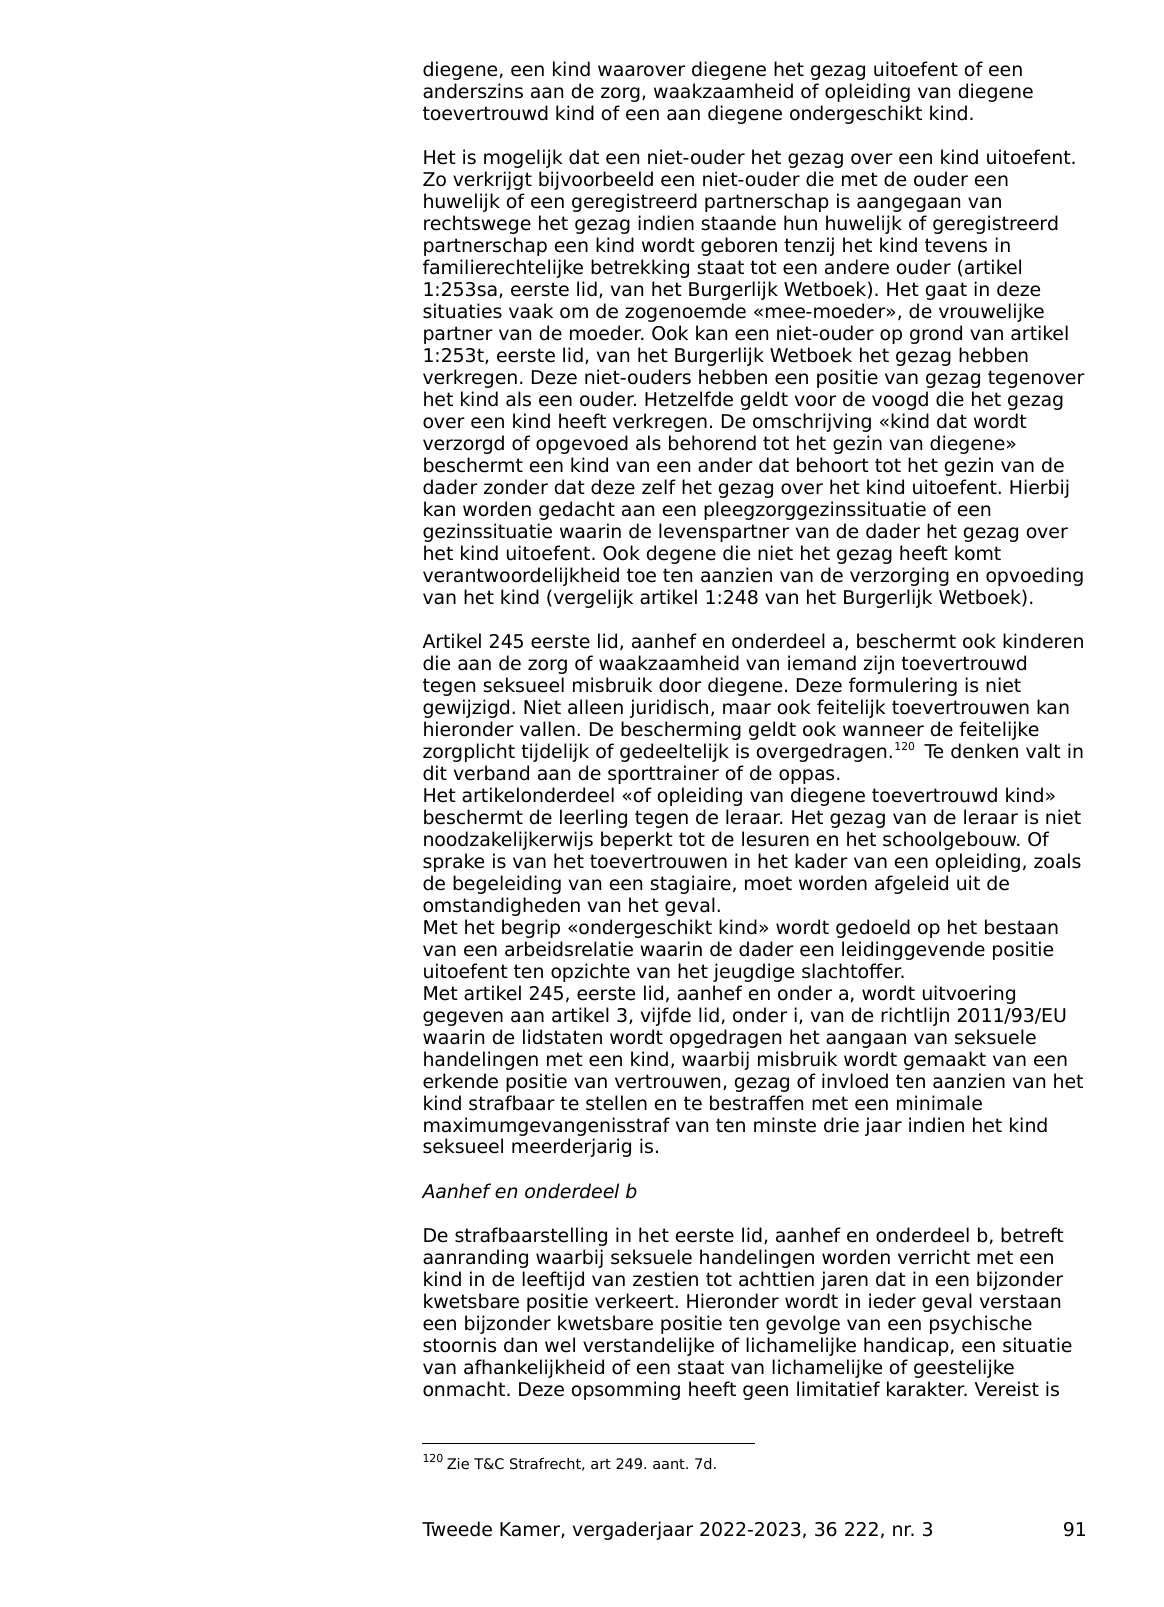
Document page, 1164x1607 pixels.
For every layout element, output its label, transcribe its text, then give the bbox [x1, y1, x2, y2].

text De strafbaarstelling in het eerste lid, aanhef en onderdeel b, betreft aanranding waarbij seksuele handelingen worden verricht met een kind in de leeftijd van zestien tot achttien jaren dat in een bijzonder kwetsbare positie verkeert. Hieronder wordt in ieder geval verstaan een bijzonder kwetsbare positie ten gevolge van een psychische stoornis dan wel verstandelijke of lichamelijke handicap, een situatie van afhankelijkheid of een staat van lichamelijke of geestelijke onmacht. Deze opsomming heeft geen limitatief karakter. Vereist is [422, 1225, 1087, 1401]
text Met het begrip «ondergeschikt kind» wordt gedoeld op het bestaan van een arbeidsrelatie waarin de dader een leidinggevende positie uitoefent ten opzichte van het jeugdige slachtoffer. [422, 917, 1087, 983]
text Het is mogelijk dat een niet-ouder het gezag over een kind uitoefent. Zo verkrijgt bijvoorbeeld een niet-ouder die met de ouder een huwelijk of een geregistreerd partnerschap is aangegaan van rechtswege het gezag indien staande hun huwelijk of geregistreerd partnerschap een kind wordt geboren tenzij het kind tevens in familierechtelijke betrekking staat tot een andere ouder (artikel 1:253sa, eerste lid, van het Burgerlijk Wetboek). Het gaat in deze situaties vaak om de zogenoemde «mee-moeder», de vrouwelijke partner van de moeder. Ook kan een niet-ouder op grond van artikel 1:253t, eerste lid, van het Burgerlijk Wetboek het gezag hebben verkregen. Deze niet-ouders hebben een positie van gezag tegenover het kind als een ouder. Hetzelfde geldt voor de voogd die het gezag over een kind heeft verkregen. De omschrijving «kind dat wordt verzorgd of opgevoed als behorend tot het gezin van diegene» beschermt een kind van een ander dat behoort tot het gezin van de dader zonder dat deze zelf het gezag over het kind uitoefent. Hierbij kan worden gedacht aan een pleegzorggezinssituatie of een gezinssituatie waarin de levenspartner van de dader het gezag over het kind uitoefent. Ook degene die niet het gezag heeft komt verantwoordelijkheid toe ten aanzien van de verzorging en opvoeding van het kind (vergelijk artikel 1:248 van het Burgerlijk Wetboek). [422, 147, 1087, 609]
text diegene, een kind waarover diegene het gezag uitoefent of een anderszins aan de zorg, waakzaamheid of opleiding van diegene toevertrouwd kind of een aan diegene ondergeschikt kind. [422, 59, 1087, 125]
subtitle Aanhef en onderdeel b [422, 1181, 1087, 1203]
text Zie T&C Strafrecht, art 249. aant. 7d. [422, 1452, 1087, 1474]
text Met artikel 245, eerste lid, aanhef en onder a, wordt uitvoering gegeven aan artikel 3, vijfde lid, onder i, van de richtlijn 2011/93/EU waarin de lidstaten wordt opgedragen het aangaan van seksuele handelingen met een kind, waarbij misbruik wordt gemaakt van een erkende positie van vertrouwen, gezag of invloed ten aanzien van het kind strafbaar te stellen en te bestraffen met een minimale maximumgevangenisstraf van ten minste drie jaar indien het kind seksueel meerderjarig is. [422, 983, 1087, 1158]
text Het artikelonderdeel «of opleiding van diegene toevertrouwd kind» beschermt de leerling tegen de leraar. Het gezag van de leraar is niet noodzakelijkerwijs beperkt tot de lesuren en het schoolgebouw. Of sprake is van het toevertrouwen in het kader van een opleiding, zoals de begeleiding van een stagiaire, moet worden afgeleid uit de omstandigheden van het geval. [422, 785, 1087, 917]
text Artikel 245 eerste lid, aanhef en onderdeel a, beschermt ook kinderen die aan de zorg of waakzaamheid van iemand zijn toevertrouwd tegen seksueel misbruik door diegene. Deze formulering is niet gewijzigd. Niet alleen juridisch, maar ook feitelijk toevertrouwen kan hieronder vallen. De bescherming geldt ook wanneer de feitelijke zorgplicht tijdelijk of gedeeltelijk is overgedragen. Te denken valt in dit verband aan de sporttrainer of de oppas. [422, 631, 1087, 785]
